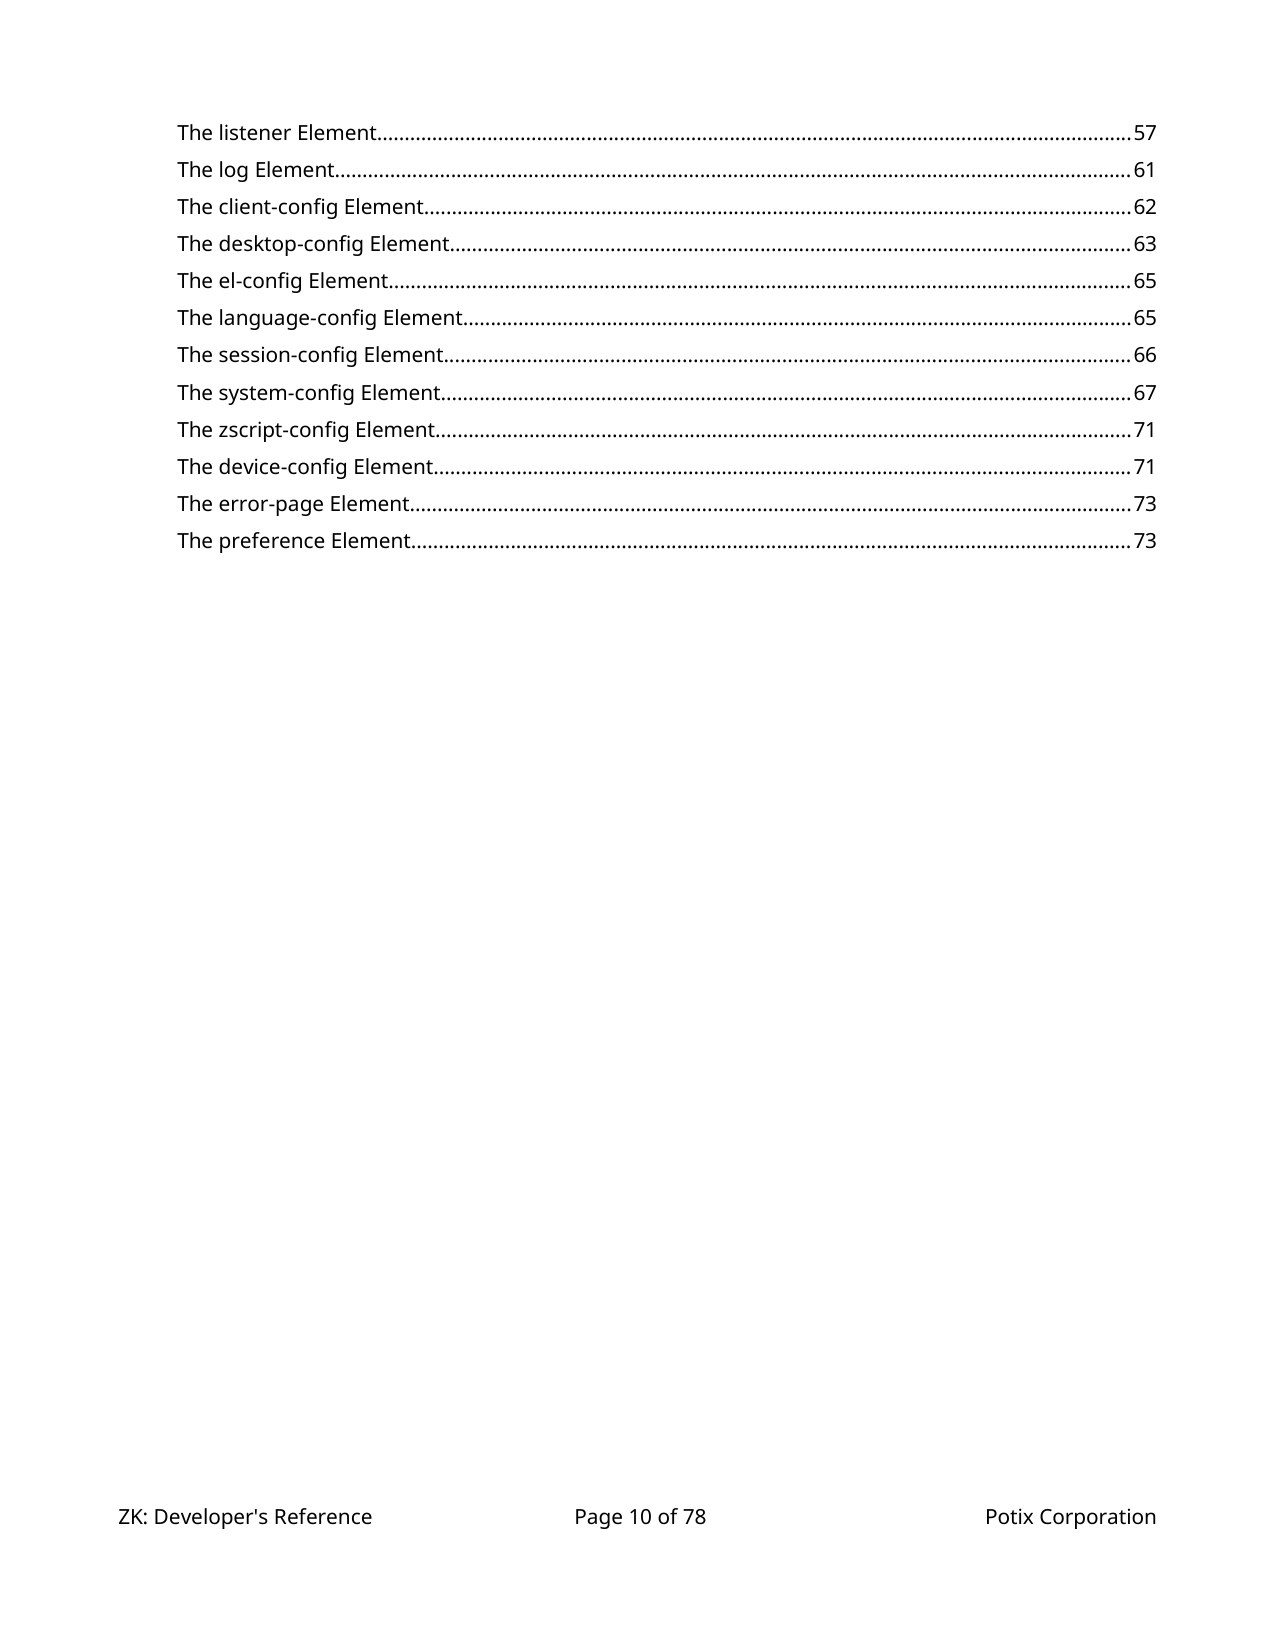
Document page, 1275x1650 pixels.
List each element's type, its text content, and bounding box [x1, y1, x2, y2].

text The system-config Element 67 [177, 378, 1157, 406]
text The desktop-config Element 63 [177, 229, 1157, 258]
text The client-config Element 62 [177, 192, 1157, 221]
text The language-config Element 65 [177, 303, 1157, 332]
text The el-config Element 65 [177, 266, 1157, 295]
text The device-config Element 71 [177, 452, 1157, 480]
text The session-config Element 66 [177, 341, 1157, 369]
text The preference Element 73 [177, 526, 1157, 554]
text The log Element 61 [177, 155, 1157, 183]
text The zscript-config Element 71 [177, 415, 1157, 443]
text The listener Element 57 [177, 118, 1157, 146]
text The error-page Element 73 [177, 489, 1157, 517]
